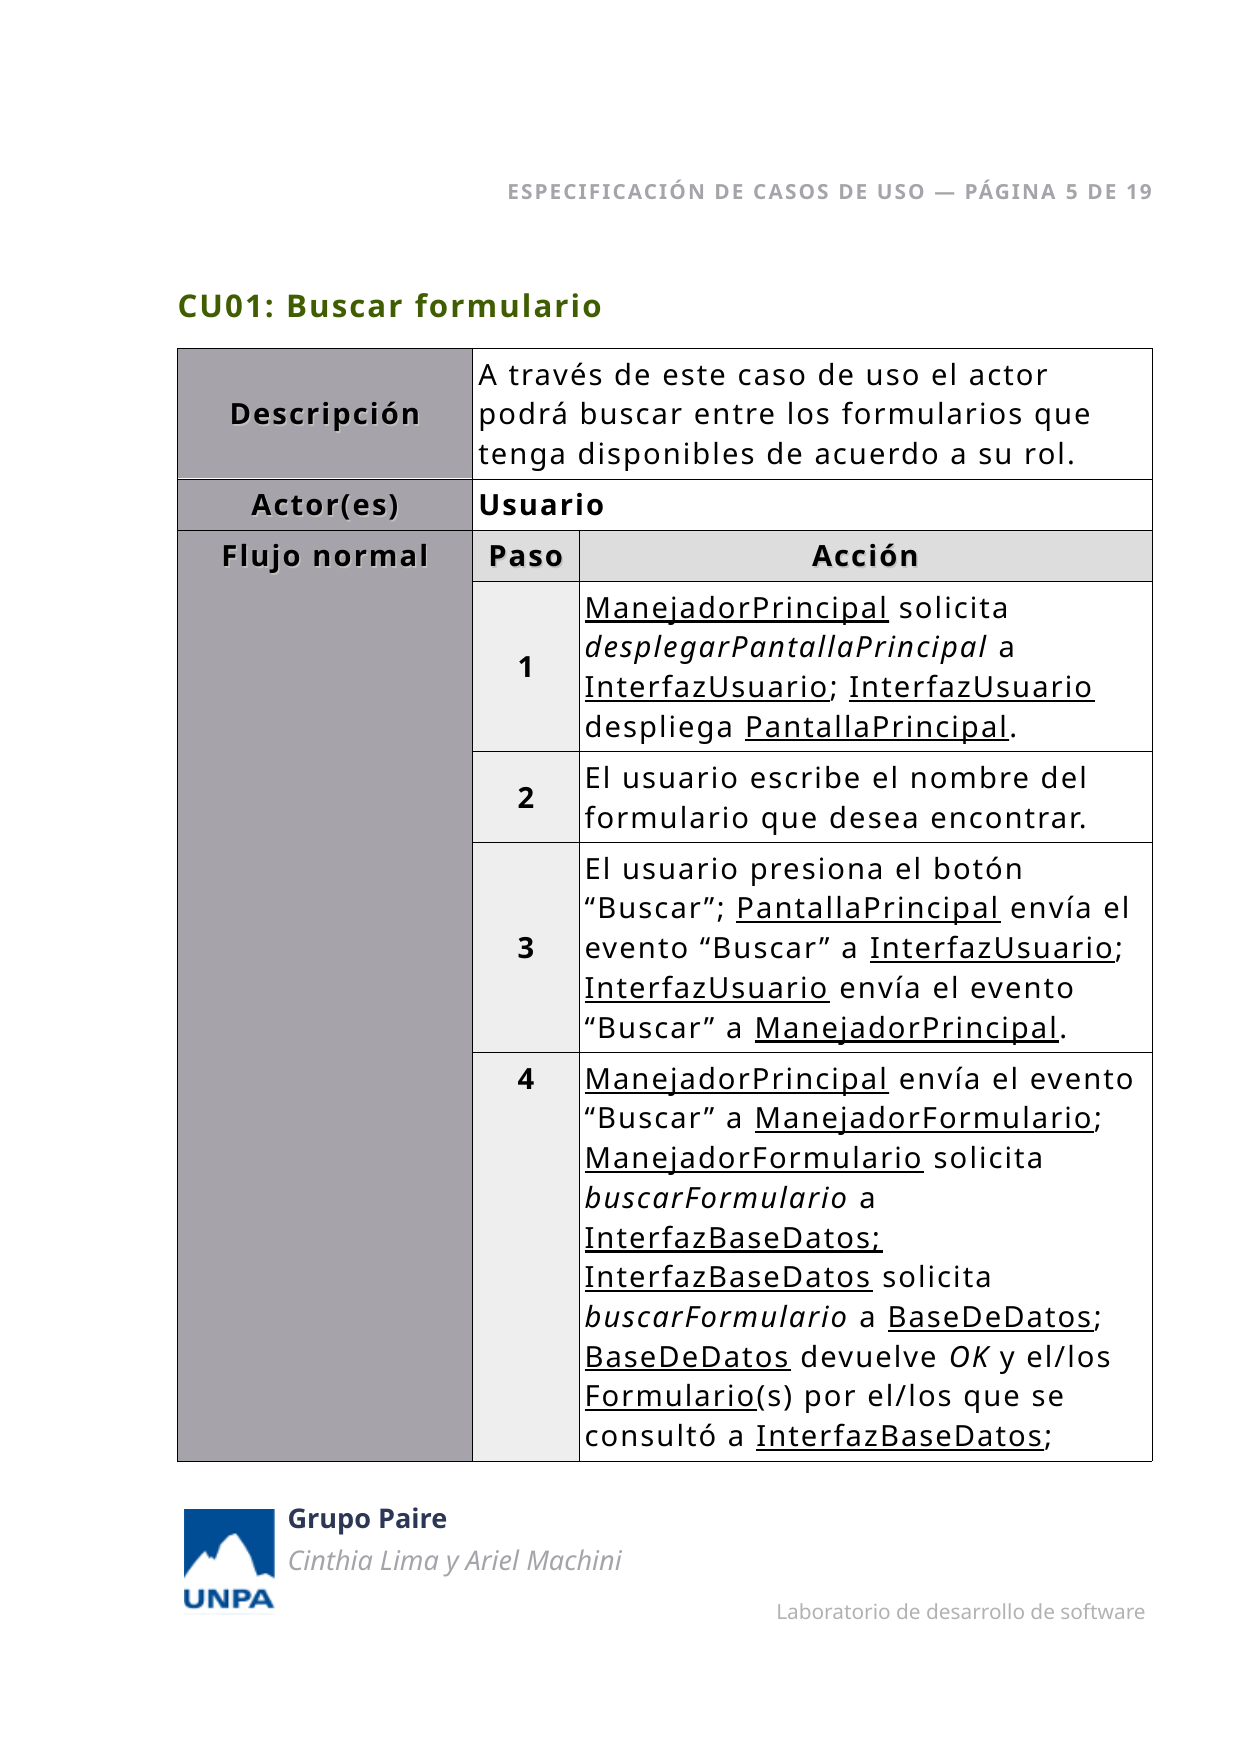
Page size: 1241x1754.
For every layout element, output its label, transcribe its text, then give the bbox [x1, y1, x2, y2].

picture [184, 1509, 275, 1615]
table_cell Actor(es) [178, 480, 472, 530]
table_cell Flujo normal [178, 531, 472, 1461]
table_cell 4 [473, 1053, 579, 1461]
table_cell ManejadorPrincipal solicita desplegarPantallaPrincipal a InterfazUsuario; InterfazUsuario despliega PantallaPrincipal. [580, 582, 1152, 751]
table_cell 2 [473, 752, 579, 842]
table_cell El usuario escribe el nombre del formulario que desea encontrar. [580, 752, 1152, 842]
table_cell Acción [580, 531, 1152, 581]
table_cell Usuario [473, 480, 1152, 530]
text CU01: Buscar formulario [177, 284, 1152, 327]
table_cell 1 [473, 582, 579, 751]
table_cell Paso [473, 531, 579, 581]
table_header Descripción [178, 349, 472, 478]
table_cell 3 [473, 843, 579, 1052]
table_cell El usuario presiona el botón “Buscar”; PantallaPrincipal envía el evento “Buscar” a InterfazUsuario; InterfazUsuario envía el evento “Buscar” a ManejadorPrincipal. [580, 843, 1152, 1052]
table_header A través de este caso de uso el actor podrá buscar entre los formularios que tenga disponibles de acuerdo a su rol. [473, 349, 1152, 478]
table_cell ManejadorPrincipal envía el evento “Buscar” a ManejadorFormulario; ManejadorFormulario solicita buscarFormulario a InterfazBaseDatos; InterfazBaseDatos solicita buscarFormulario a BaseDeDatos; BaseDeDatos devuelve OK y el/los Formulario(s) por el/los que se consultó a InterfazBaseDatos; [580, 1053, 1152, 1461]
